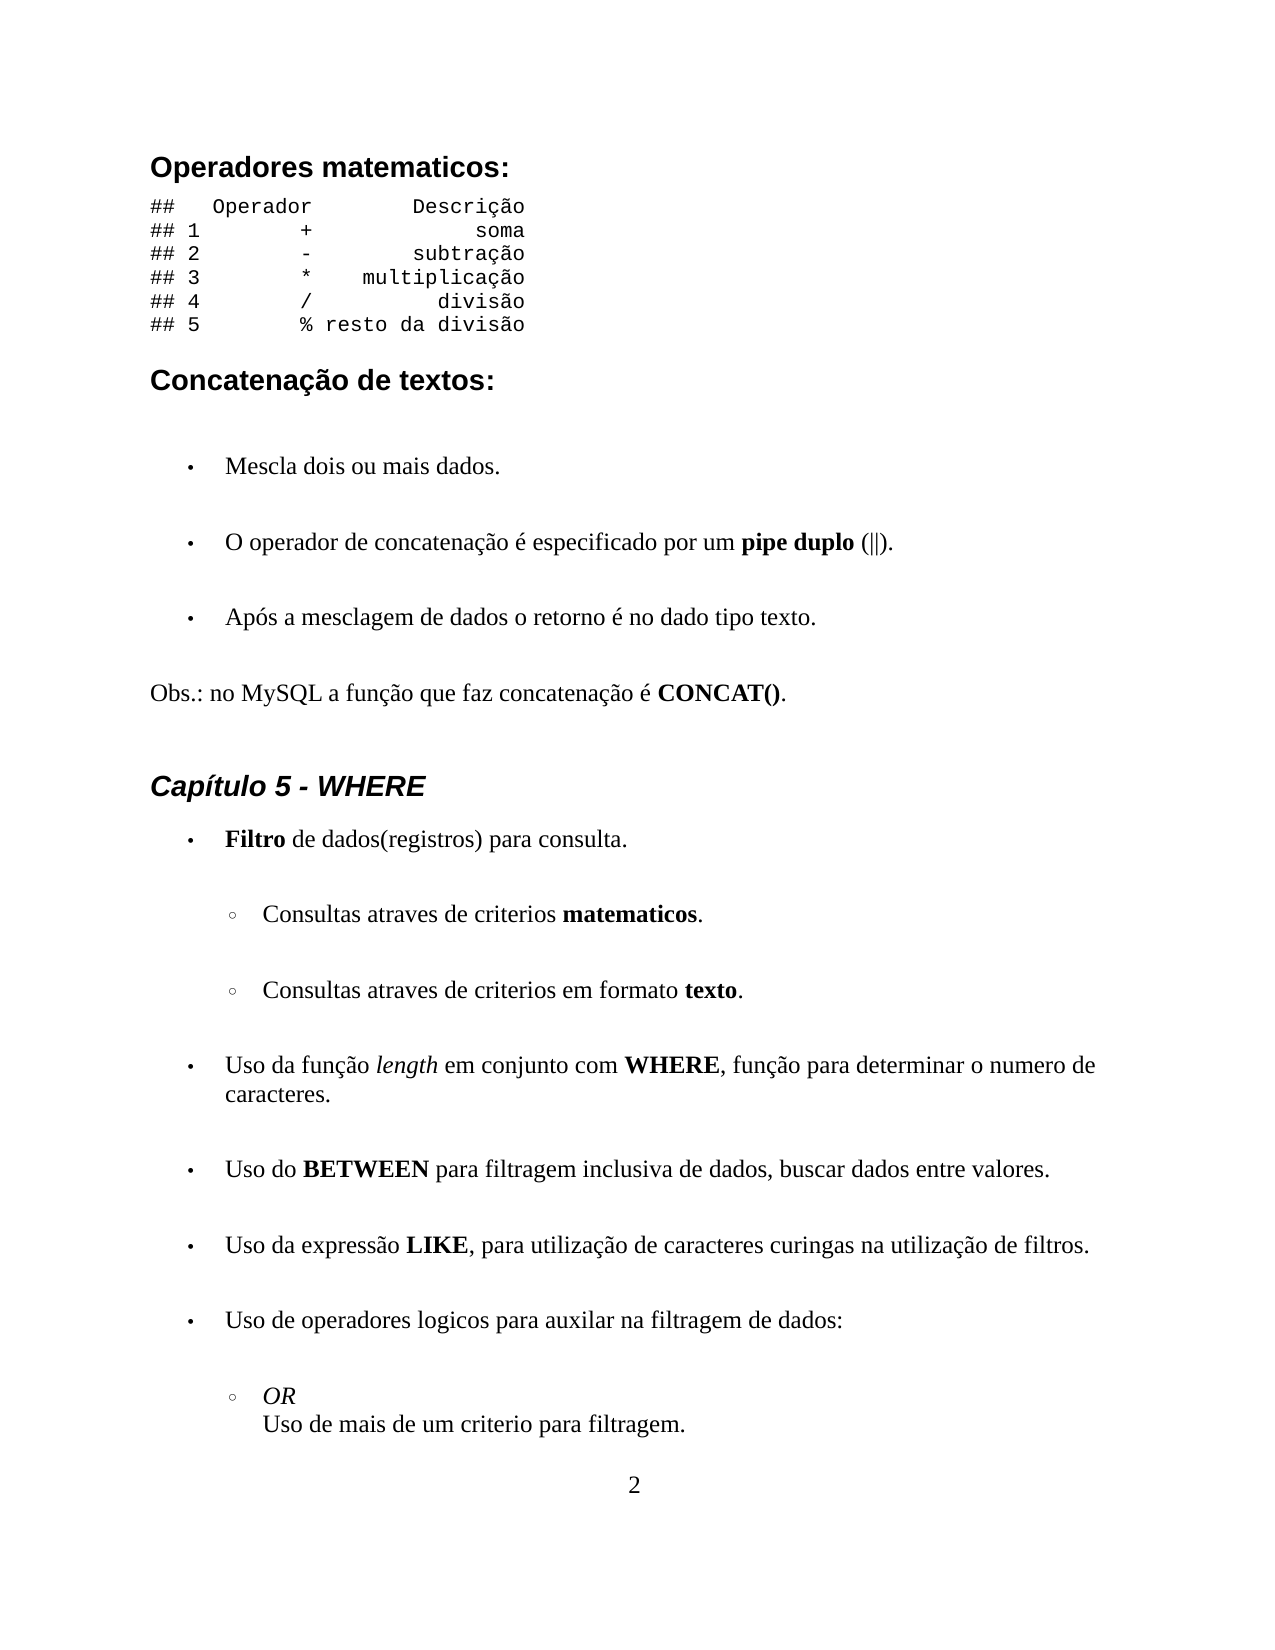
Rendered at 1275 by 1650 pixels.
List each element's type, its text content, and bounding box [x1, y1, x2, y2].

list Uso da função length em conjunto com WHERE, função para determinar o numero de caracteres. [187, 1050, 1125, 1137]
list O operador de concatenação é especificado por um pipe duplo (||). [187, 527, 1125, 584]
list Consultas atraves de criterios matematicos. [225, 899, 1125, 957]
subtitle Operadores matematicos: [150, 150, 1125, 183]
list Após a mesclagem de dados o retorno é no dado tipo texto. [187, 602, 1125, 660]
list Uso de operadores logicos para auxilar na filtragem de dados: [187, 1305, 1125, 1363]
text ## 3 * multiplicação [150, 267, 1125, 291]
list Uso do BETWEEN para filtragem inclusiva de dados, buscar dados entre valores. [187, 1154, 1125, 1212]
text ## 4 / divisão [150, 291, 1125, 314]
list OR Uso de mais de um criterio para filtragem. [225, 1381, 1125, 1438]
text Obs.: no MySQL a função que faz concatenação é CONCAT(). [150, 678, 1125, 706]
text ## Operador Descrição [150, 196, 1125, 220]
subtitle Concatenação de textos: [150, 363, 1125, 430]
list Uso da expressão LIKE, para utilização de caracteres curingas na utilização de filtros. [187, 1230, 1125, 1287]
list Mescla dois ou mais dados. [187, 451, 1125, 509]
text ## 1 + soma [150, 220, 1125, 243]
list Consultas atraves de criterios em formato texto. [225, 975, 1125, 1032]
list Filtro de dados(registros) para consulta. [187, 824, 1125, 882]
text ## 5 % resto da divisão [150, 314, 1125, 338]
text ## 2 - subtração [150, 243, 1125, 267]
subtitle Capítulo 5 - WHERE [150, 769, 1125, 803]
